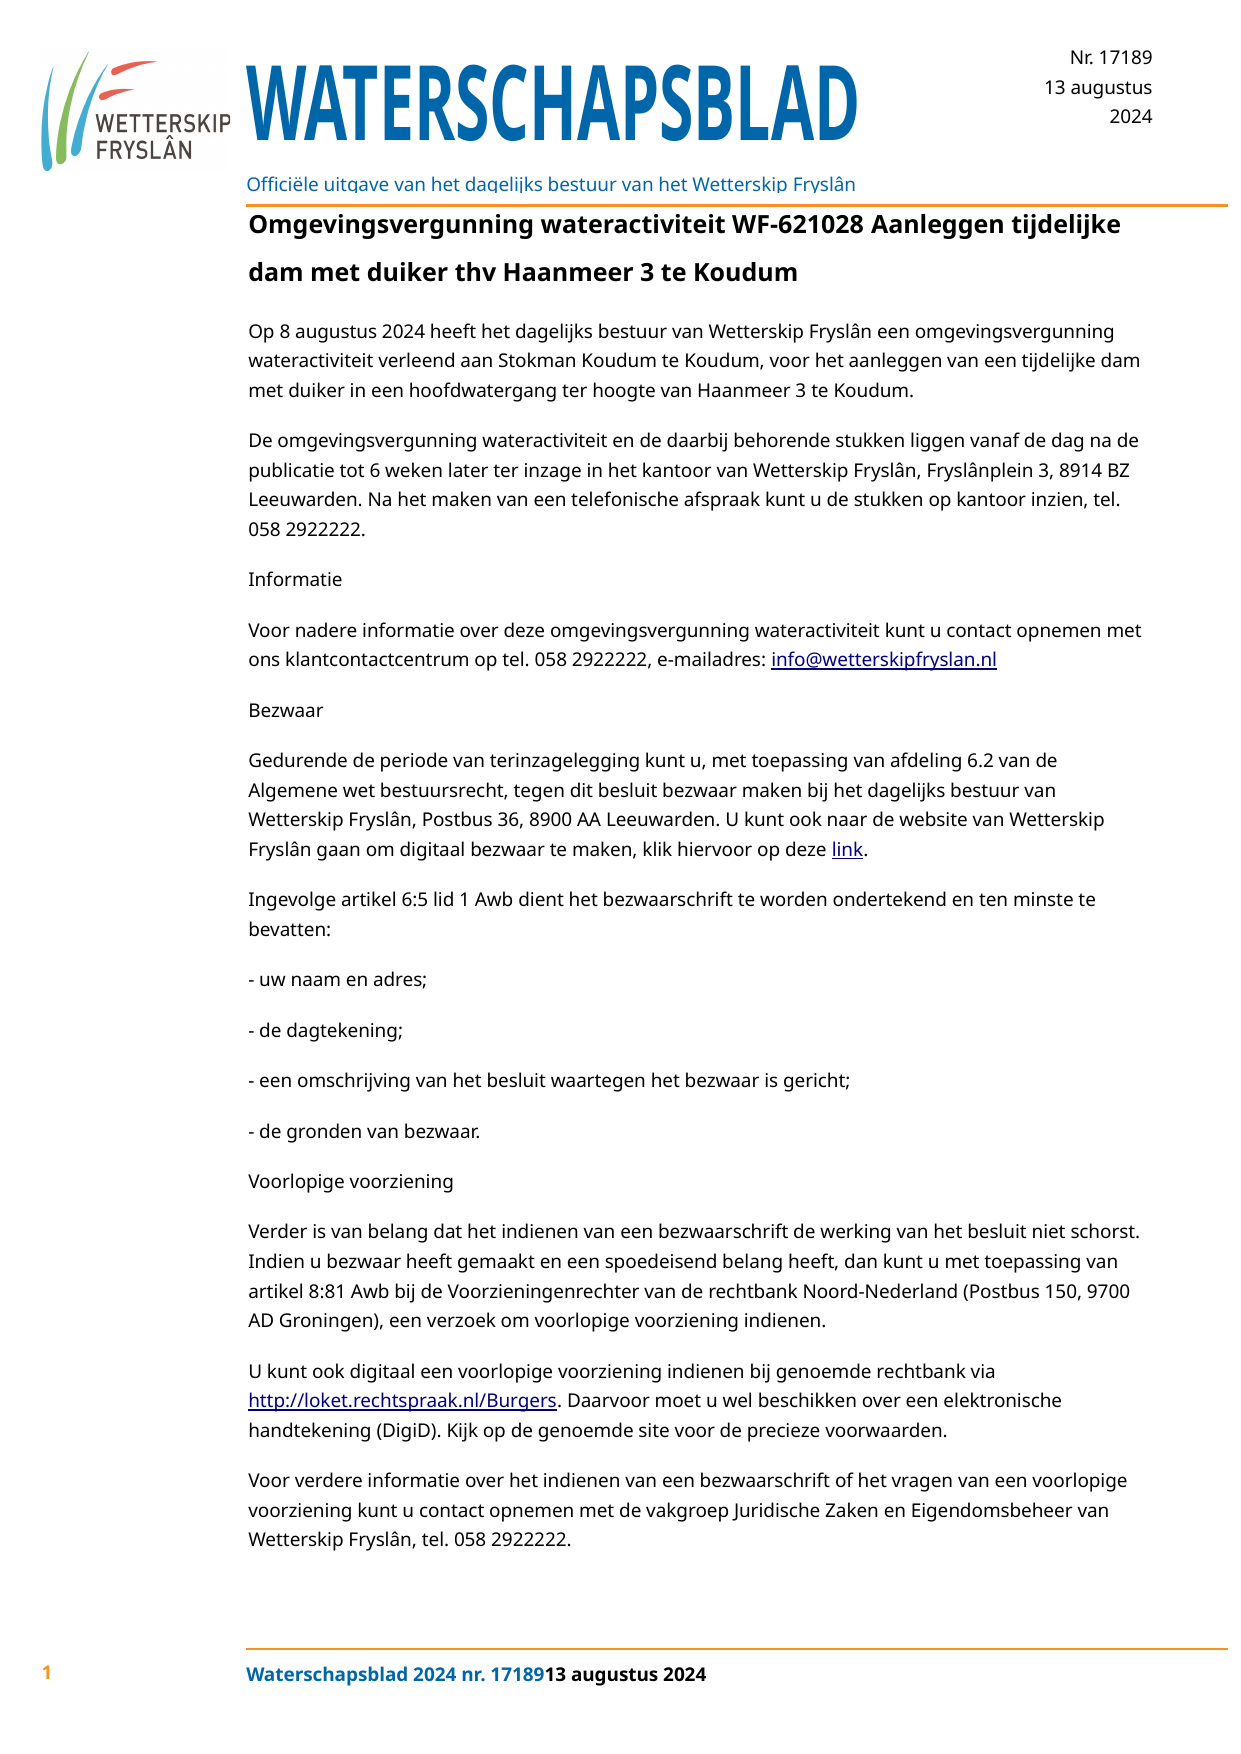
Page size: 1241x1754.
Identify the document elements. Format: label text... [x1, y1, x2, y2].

text - de dagtekening; [248, 1017, 1152, 1043]
text De omgevingsvergunning wateractiviteit en de daarbij behorende stukken liggen vanaf de dag na de publicatie tot 6 weken later ter inzage in het kantoor van Wetterskip Fryslân, Fryslânplein 3, 8914 BZ Leeuwarden. Na het maken van een telefonische afspraak kunt u de stukken op kantoor inzien, tel. 058 2922222. [248, 427, 1152, 542]
text Voor nadere informatie over deze omgevingsvergunning wateractiviteit kunt u contact opnemen met ons klantcontactcentrum op tel. 058 2922222, e-mailadres: info@wetterskipfryslan.nl [248, 617, 1152, 672]
text Voorlopige voorziening [248, 1168, 1152, 1194]
picture [41, 47, 231, 172]
text - uw naam en adres; [248, 967, 1152, 992]
text Ingevolge artikel 6:5 lid 1 Awb dient het bezwaarschrift te worden ondertekend en ten minste te bevatten: [248, 887, 1152, 942]
text - de gronden van bezwaar. [248, 1118, 1152, 1144]
text Omgevingsvergunning wateractiviteit WF-621028 Aanleggen tijdelijke dam met duiker thv Haanmeer 3 te Koudum [248, 207, 1152, 288]
text - een omschrijving van het besluit waartegen het bezwaar is gericht; [248, 1067, 1152, 1093]
text Verder is van belang dat het indienen van een bezwaarschrift de werking van het besluit niet schorst. Indien u bezwaar heeft gemaakt en een spoedeisend belang heeft, dan kunt u met toepassing van artikel 8:81 Awb bij de Voorzieningenrechter van de rechtbank Noord-Nederland (Postbus 150, 9700 AD Groningen), een verzoek om voorlopige voorziening indienen. [248, 1219, 1152, 1333]
text Op 8 augustus 2024 heeft het dagelijks bestuur van Wetterskip Fryslân een omgevingsvergunning wateractiviteit verleend aan Stokman Koudum te Koudum, voor het aanleggen van een tijdelijke dam met duiker in een hoofdwatergang ter hoogte van Haanmeer 3 te Koudum. [248, 318, 1152, 403]
text U kunt ook digitaal een voorlopige voorziening indienen bij genoemde rechtbank via http://loket.rechtspraak.nl/Burgers. Daarvoor moet u wel beschikken over een elektronische handtekening (DigiD). Kijk op de genoemde site voor de precieze voorwaarden. [248, 1358, 1152, 1443]
text Bezwaar [248, 697, 1152, 723]
text Informatie [248, 567, 1152, 592]
text Voor verdere informatie over het indienen van een bezwaarschrift of het vragen van een voorlopige voorziening kunt u contact opnemen met de vakgroep Juridische Zaken en Eigendomsbeheer van Wetterskip Fryslân, tel. 058 2922222. [248, 1467, 1152, 1552]
text Gedurende de periode van terinzagelegging kunt u, met toepassing van afdeling 6.2 van de Algemene wet bestuursrecht, tegen dit besluit bezwaar maken bij het dagelijks bestuur van Wetterskip Fryslân, Postbus 36, 8900 AA Leeuwarden. U kunt ook naar de website van Wetterskip Fryslân gaan om digitaal bezwaar te maken, klik hiervoor op deze link. [248, 747, 1152, 862]
